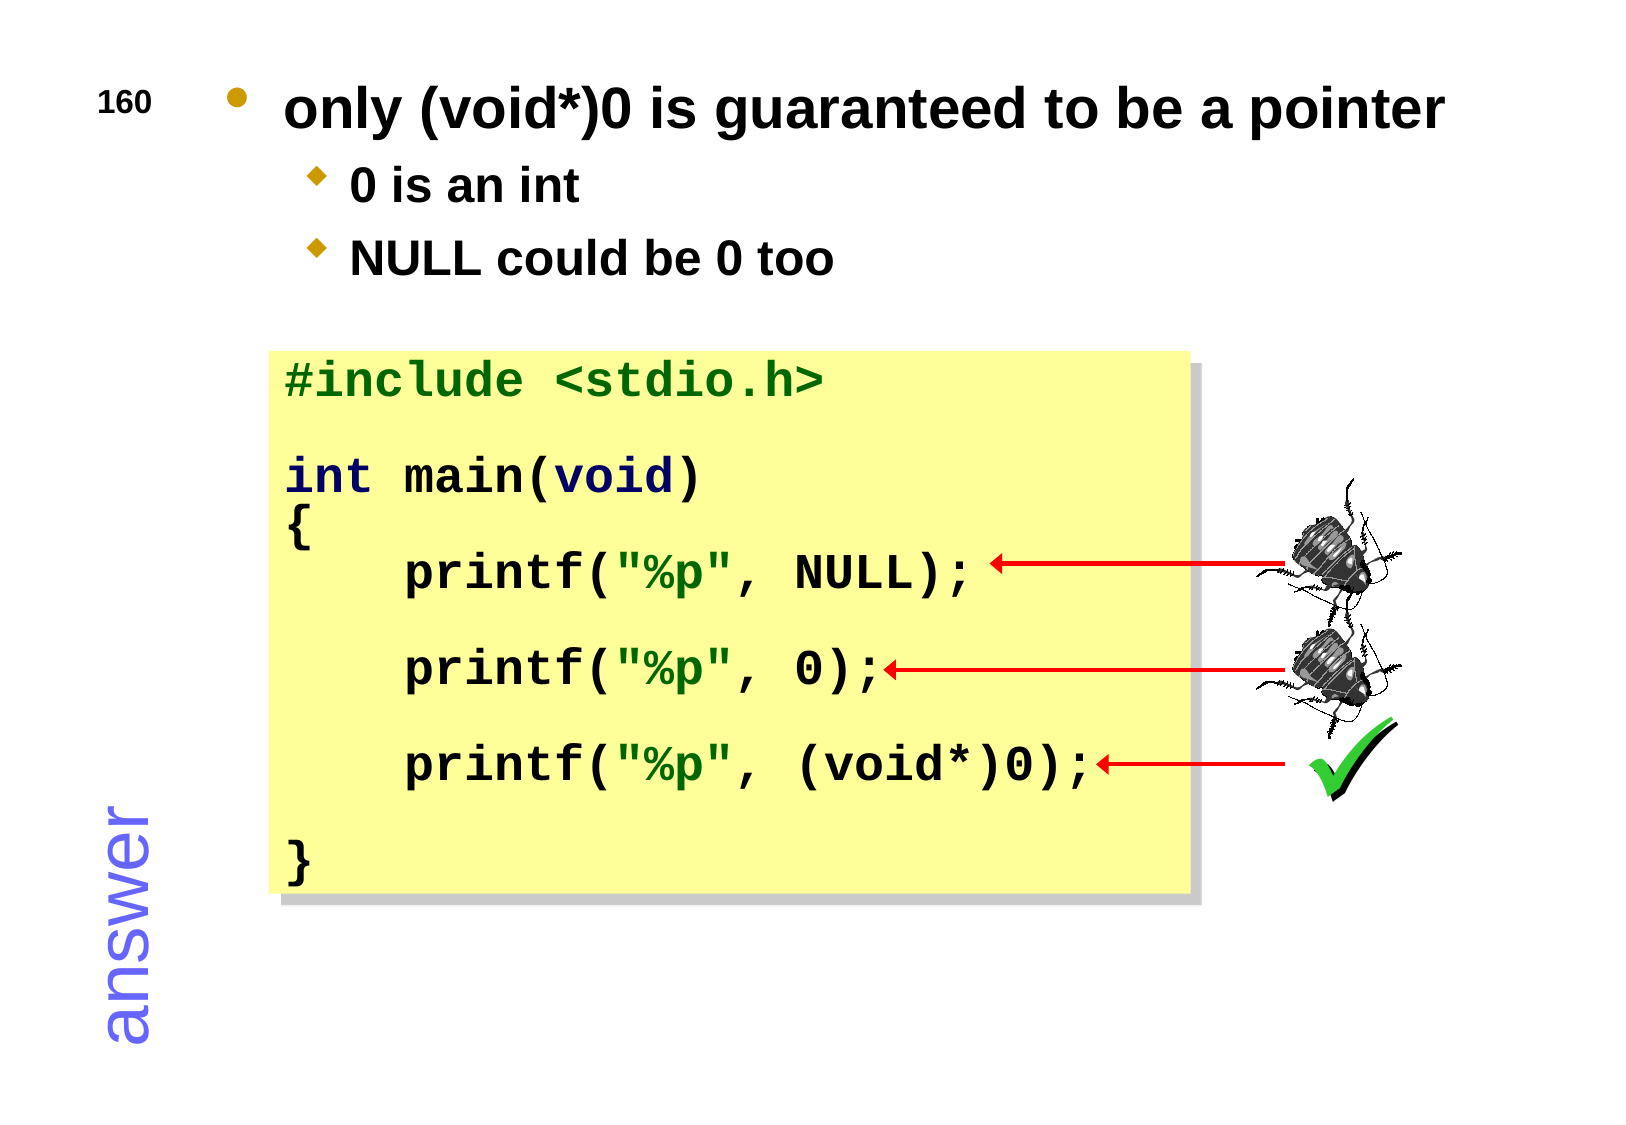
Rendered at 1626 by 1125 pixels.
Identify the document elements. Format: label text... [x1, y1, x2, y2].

list only (void*)0 is guaranteed to be a pointer 0 is an int NULL could be 0 too [212, 62, 1550, 1063]
text_box  [1288, 681, 1304, 687]
text_box #include <stdio.h> int main(void) { printf("%p", NULL); printf("%p", 0); printf("%p", (void*)0); } [268, 350, 1191, 894]
text_box [1366, 556, 1383, 566]
title answer [50, 187, 188, 1063]
text_box [1286, 627, 1383, 718]
text_box [1293, 515, 1370, 593]
text_box [1333, 589, 1343, 611]
text_box  [1284, 681, 1474, 847]
